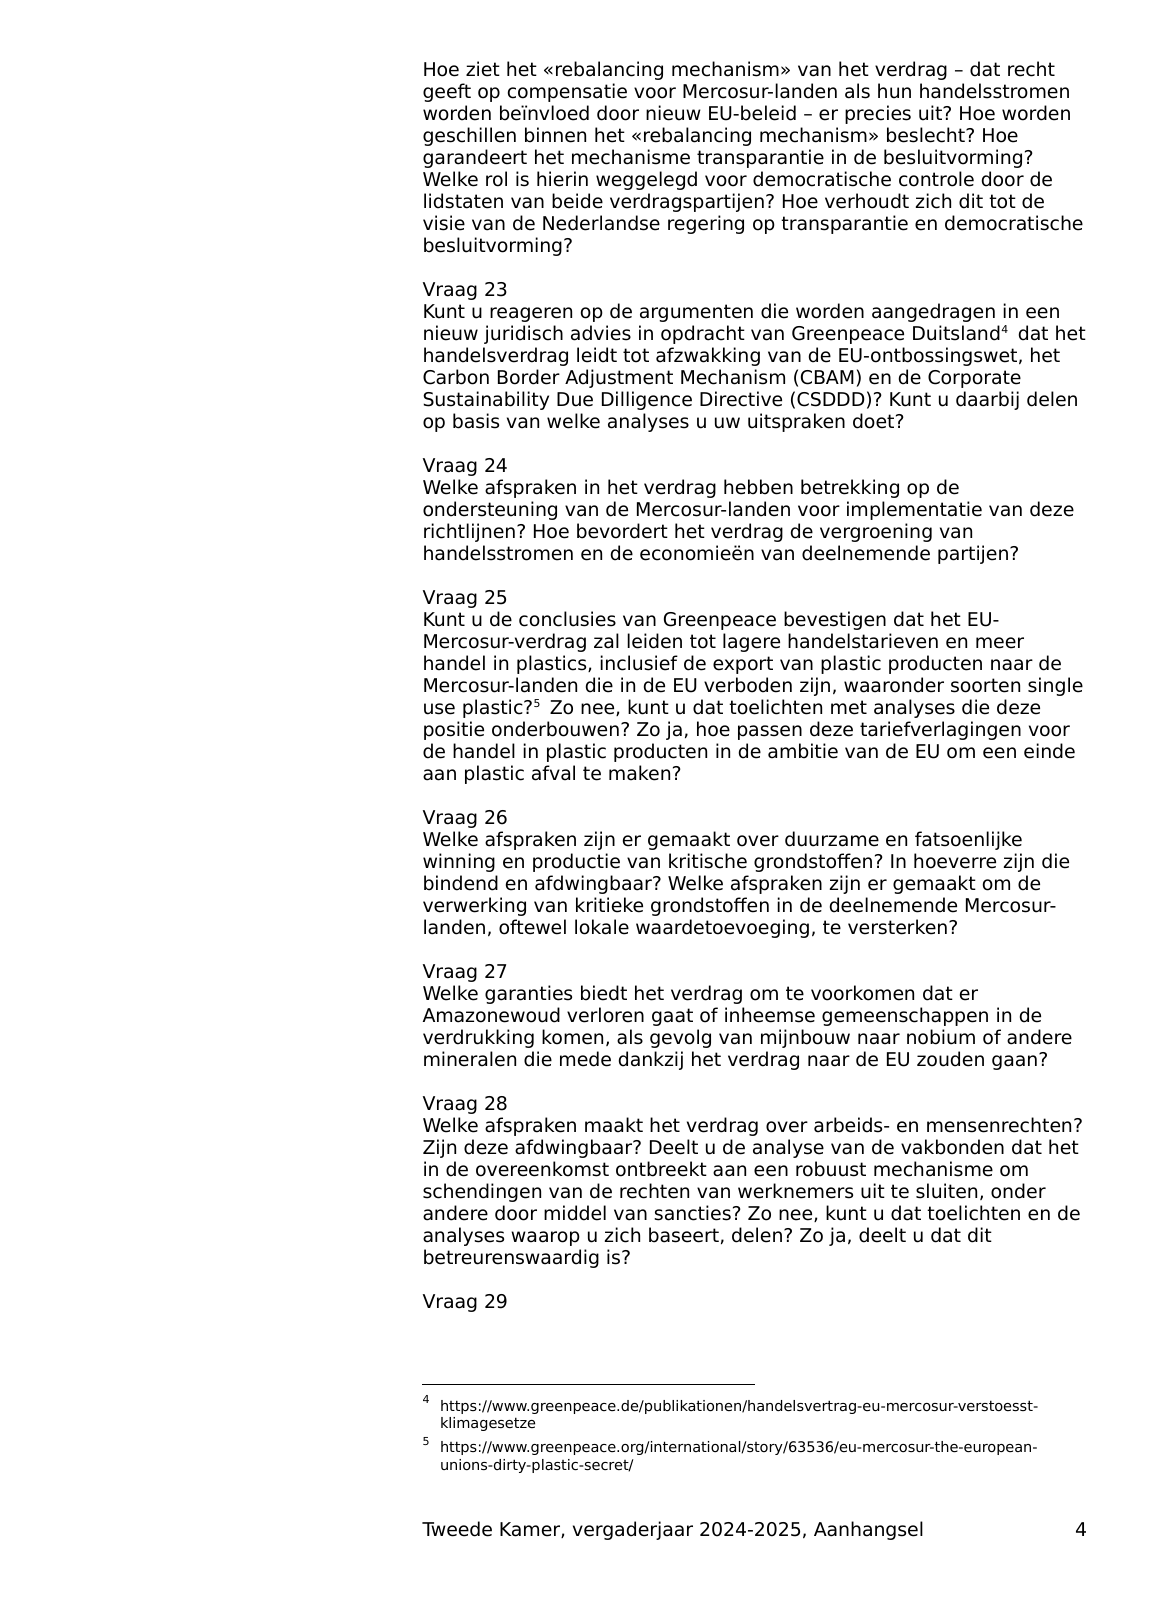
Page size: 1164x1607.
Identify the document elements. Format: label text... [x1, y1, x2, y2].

text Vraag 29 [422, 1291, 1087, 1313]
text https://www.greenpeace.org/international/story/63536/eu-mercosur-the-european-unions-dirty-plastic-secret/ [422, 1435, 1087, 1474]
text Vraag 26 [422, 807, 1087, 829]
text Hoe ziet het «rebalancing mechanism» van het verdrag – dat recht geeft op compensatie voor Mercosur-landen als hun handelsstromen worden beïnvloed door nieuw EU-beleid – er precies uit? Hoe worden geschillen binnen het «rebalancing mechanism» beslecht? Hoe garandeert het mechanisme transparantie in de besluitvorming? Welke rol is hierin weggelegd voor democratische controle door de lidstaten van beide verdragspartijen? Hoe verhoudt zich dit tot de visie van de Nederlandse regering op transparantie en democratische besluitvorming? [422, 59, 1087, 257]
text Welke garanties biedt het verdrag om te voorkomen dat er Amazonewoud verloren gaat of inheemse gemeenschappen in de verdrukking komen, als gevolg van mijnbouw naar nobium of andere mineralen die mede dankzij het verdrag naar de EU zouden gaan? [422, 983, 1087, 1071]
text Vraag 24 [422, 455, 1087, 477]
text Welke afspraken in het verdrag hebben betrekking op de ondersteuning van de Mercosur-landen voor implementatie van deze richtlijnen? Hoe bevordert het verdrag de vergroening van handelsstromen en de economieën van deelnemende partijen? [422, 477, 1087, 565]
text https://www.greenpeace.de/publikationen/handelsvertrag-eu-mercosur-verstoesst-klimagesetze [422, 1393, 1087, 1432]
text Vraag 23 [422, 279, 1087, 301]
text Vraag 25 [422, 587, 1087, 609]
text Kunt u reageren op de argumenten die worden aangedragen in een nieuw juridisch advies in opdracht van Greenpeace Duitsland dat het handelsverdrag leidt tot afzwakking van de EU-ontbossingswet, het Carbon Border Adjustment Mechanism (CBAM) en de Corporate Sustainability Due Dilligence Directive (CSDDD)? Kunt u daarbij delen op basis van welke analyses u uw uitspraken doet? [422, 301, 1087, 433]
text Vraag 28 [422, 1093, 1087, 1115]
text Vraag 27 [422, 961, 1087, 983]
text Welke afspraken maakt het verdrag over arbeids- en mensenrechten? Zijn deze afdwingbaar? Deelt u de analyse van de vakbonden dat het in de overeenkomst ontbreekt aan een robuust mechanisme om schendingen van de rechten van werknemers uit te sluiten, onder andere door middel van sancties? Zo nee, kunt u dat toelichten en de analyses waarop u zich baseert, delen? Zo ja, deelt u dat dit betreurenswaardig is? [422, 1115, 1087, 1269]
text Kunt u de conclusies van Greenpeace bevestigen dat het EU-Mercosur-verdrag zal leiden tot lagere handelstarieven en meer handel in plastics, inclusief de export van plastic producten naar de Mercosur-landen die in de EU verboden zijn, waaronder soorten single use plastic? Zo nee, kunt u dat toelichten met analyses die deze positie onderbouwen? Zo ja, hoe passen deze tariefverlagingen voor de handel in plastic producten in de ambitie van de EU om een einde aan plastic afval te maken? [422, 609, 1087, 785]
text Welke afspraken zijn er gemaakt over duurzame en fatsoenlijke winning en productie van kritische grondstoffen? In hoeverre zijn die bindend en afdwingbaar? Welke afspraken zijn er gemaakt om de verwerking van kritieke grondstoffen in de deelnemende Mercosur-landen, oftewel lokale waardetoevoeging, te versterken? [422, 829, 1087, 939]
